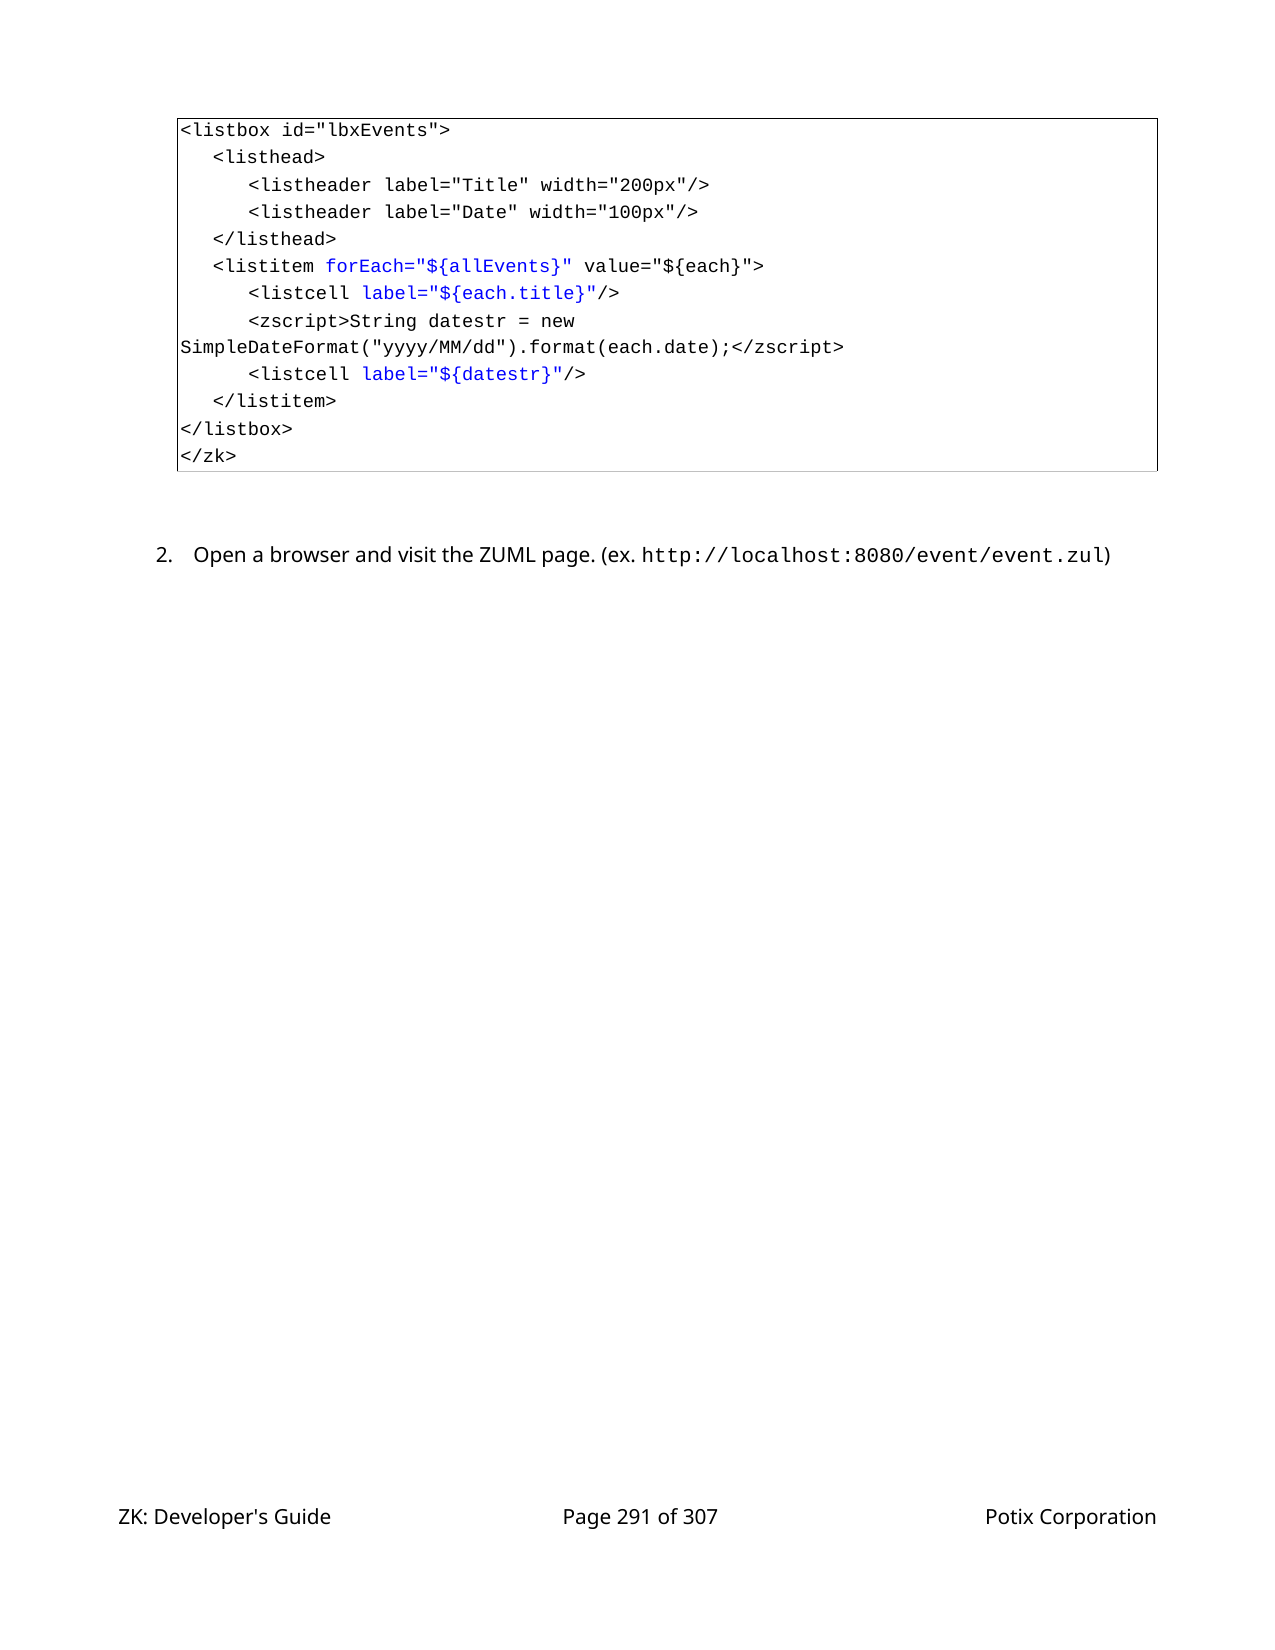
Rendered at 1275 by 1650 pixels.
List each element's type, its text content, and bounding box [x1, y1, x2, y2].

text <listheader label="Title" width="200px"/> [178, 172, 1157, 197]
text <listbox id="lbxEvents"> [178, 119, 1157, 142]
text <listitem forEach="${allEvents}" value="${each}"> [178, 254, 1157, 278]
list Open a browser and visit the ZUML page. (ex. http://localhost:8080/event/event.zul) [156, 541, 1157, 569]
text </listitem> [178, 389, 1157, 414]
text <listheader label="Date" width="100px"/> [178, 200, 1157, 224]
text <listcell label="${datestr}"/> [178, 362, 1157, 386]
text <zscript>String datestr = new SimpleDateFormat("yyyy/MM/dd").format(each.date);</zscript> [178, 308, 1157, 359]
text <listcell label="${each.title}"/> [178, 281, 1157, 306]
text </listbox> [178, 417, 1157, 441]
text </zk> [178, 444, 1157, 471]
text </listhead> [178, 227, 1157, 251]
text <listhead> [178, 145, 1157, 169]
